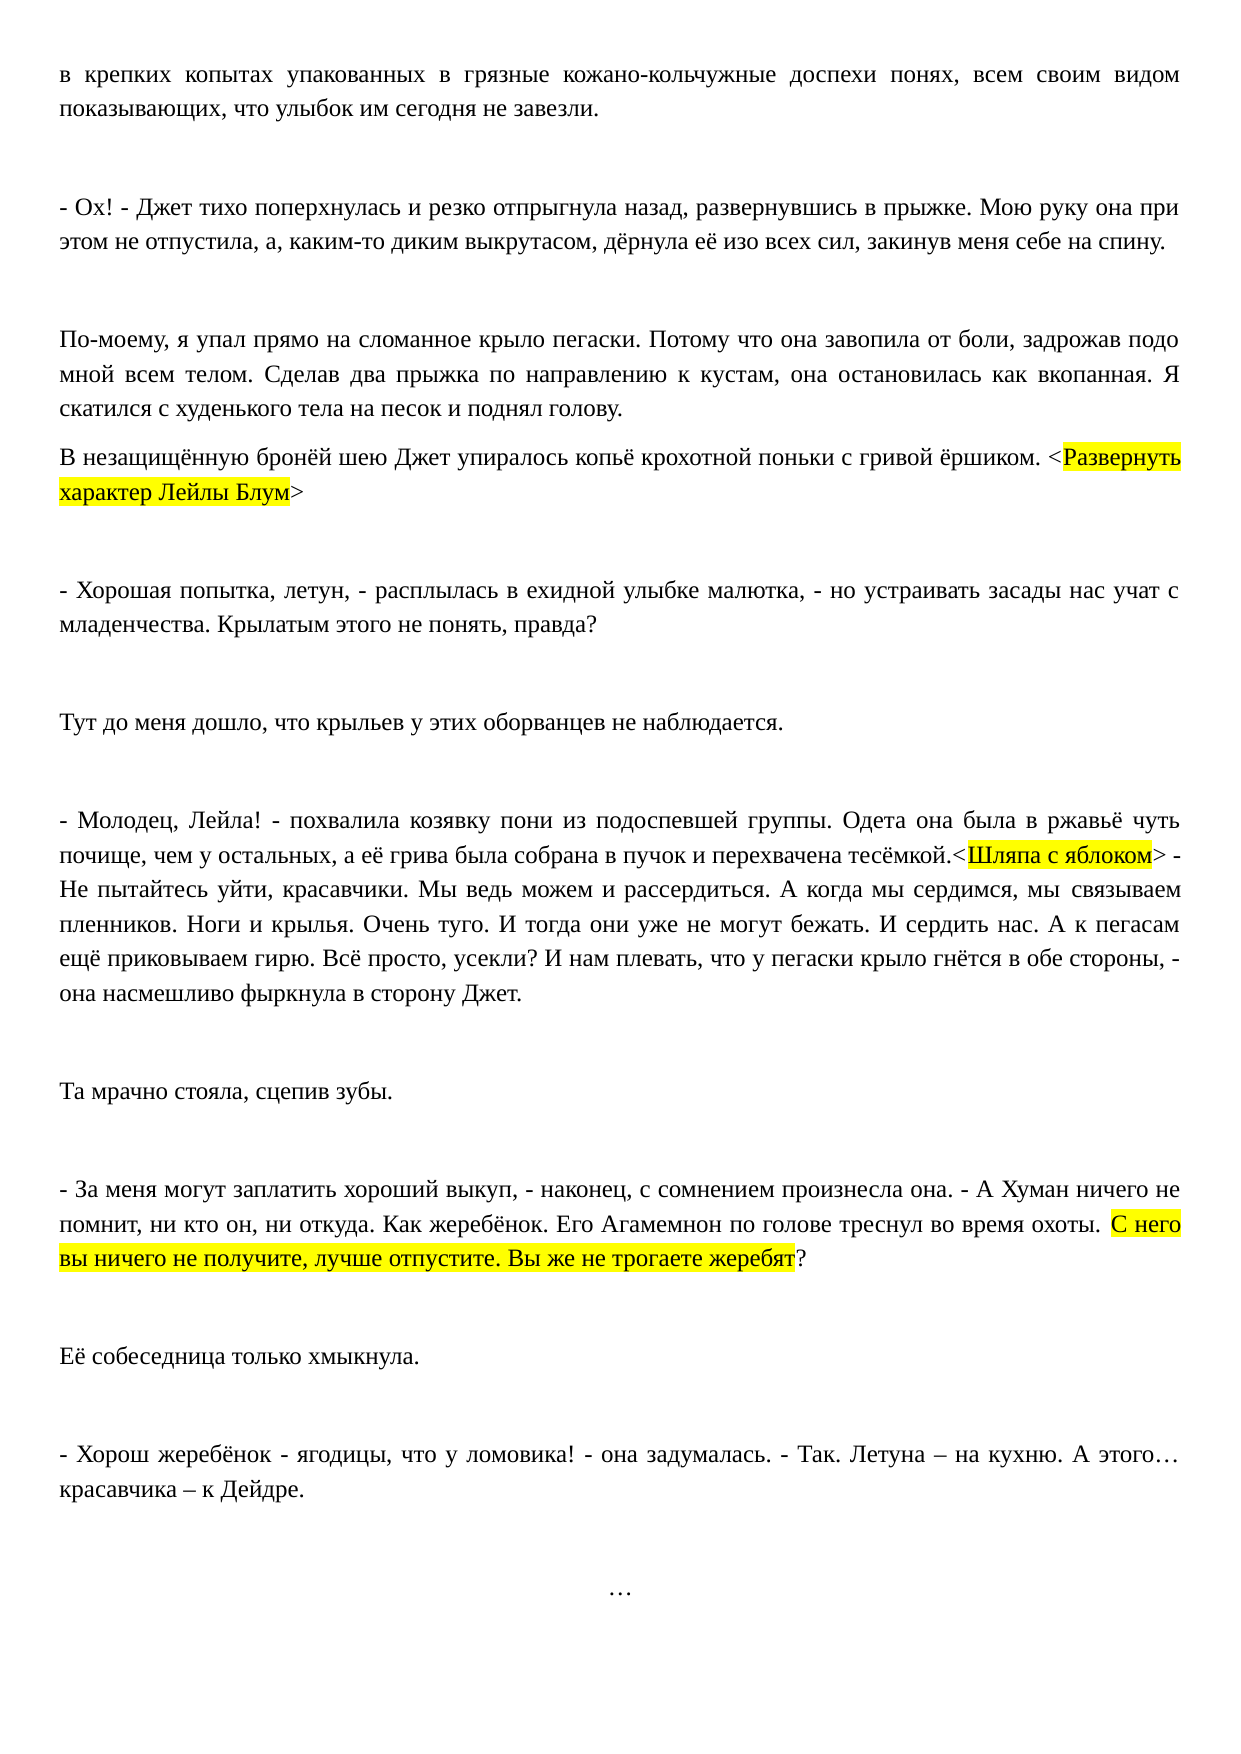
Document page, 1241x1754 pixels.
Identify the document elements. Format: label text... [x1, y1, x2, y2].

text - Молодец, Лейла! - похвалила козявку пони из подоспевшей группы. Одета она была в ржавьё чуть почище, чем у остальных, а её грива была собрана в пучок и перехвачена тесёмкой.<Шляпа с яблоком> - Не пытайтесь уйти, красавчики. Мы ведь можем и рассердиться. А когда мы сердимся, мы связываем пленников. Ноги и крылья. Очень туго. И тогда они уже не могут бежать. И сердить нас. А к пегасам ещё приковываем гирю. Всё просто, усекли? И нам плевать, что у пегаски крыло гнётся в обе стороны, - она насмешливо фыркнула в сторону Джет. [59, 806, 1181, 1007]
text - Ох! - Джет тихо поперхнулась и резко отпрыгнула назад, развернувшись в прыжке. Мою руку она при этом не отпустила, а, каким-то диким выкрутасом, дёрнула её изо всех сил, закинув меня себе на спину. [59, 192, 1181, 255]
text - Хорош жеребёнок - ягодицы, что у ломовика! - она задумалась. - Так. Летуна – на кухню. А этого… красавчика – к Дейдре. [59, 1439, 1181, 1503]
text По-моему, я упал прямо на сломанное крыло пегаски. Потому что она завопила от боли, задрожав подо мной всем телом. Сделав два прыжка по направлению к кустам, она остановилась как вкопанная. Я скатился с худенького тела на песок и поднял голову. [59, 324, 1181, 422]
text в крепких копытах упакованных в грязные кожано-кольчужные доспехи понях, всем своим видом показывающих, что улыбок им сегодня не завезли. [59, 59, 1181, 122]
text В незащищённую бронёй шею Джет упиралось копьё крохотной поньки с гривой ёршиком. <Развернуть характер Лейлы Блум> [59, 442, 1181, 506]
text Её собеседница только хмыкнула. [59, 1341, 1181, 1370]
text Та мрачно стояла, сцепив зубы. [59, 1076, 1181, 1105]
text Тут до меня дошло, что крыльев у этих оборванцев не наблюдается. [59, 707, 1181, 736]
text - За меня могут заплатить хороший выкуп, - наконец, с сомнением произнесла она. - А Хуман ничего не помнит, ни кто он, ни откуда. Как жеребёнок. Его Агамемнон по голове треснул во время охоты. С него вы ничего не получите, лучше отпустите. Вы же не трогаете жеребят? [59, 1174, 1181, 1272]
text … [59, 1572, 1181, 1601]
text - Хорошая попытка, летун, - расплылась в ехидной улыбке малютка, - но устраивать засады нас учат с младенчества. Крылатым этого не понять, правда? [59, 575, 1181, 638]
